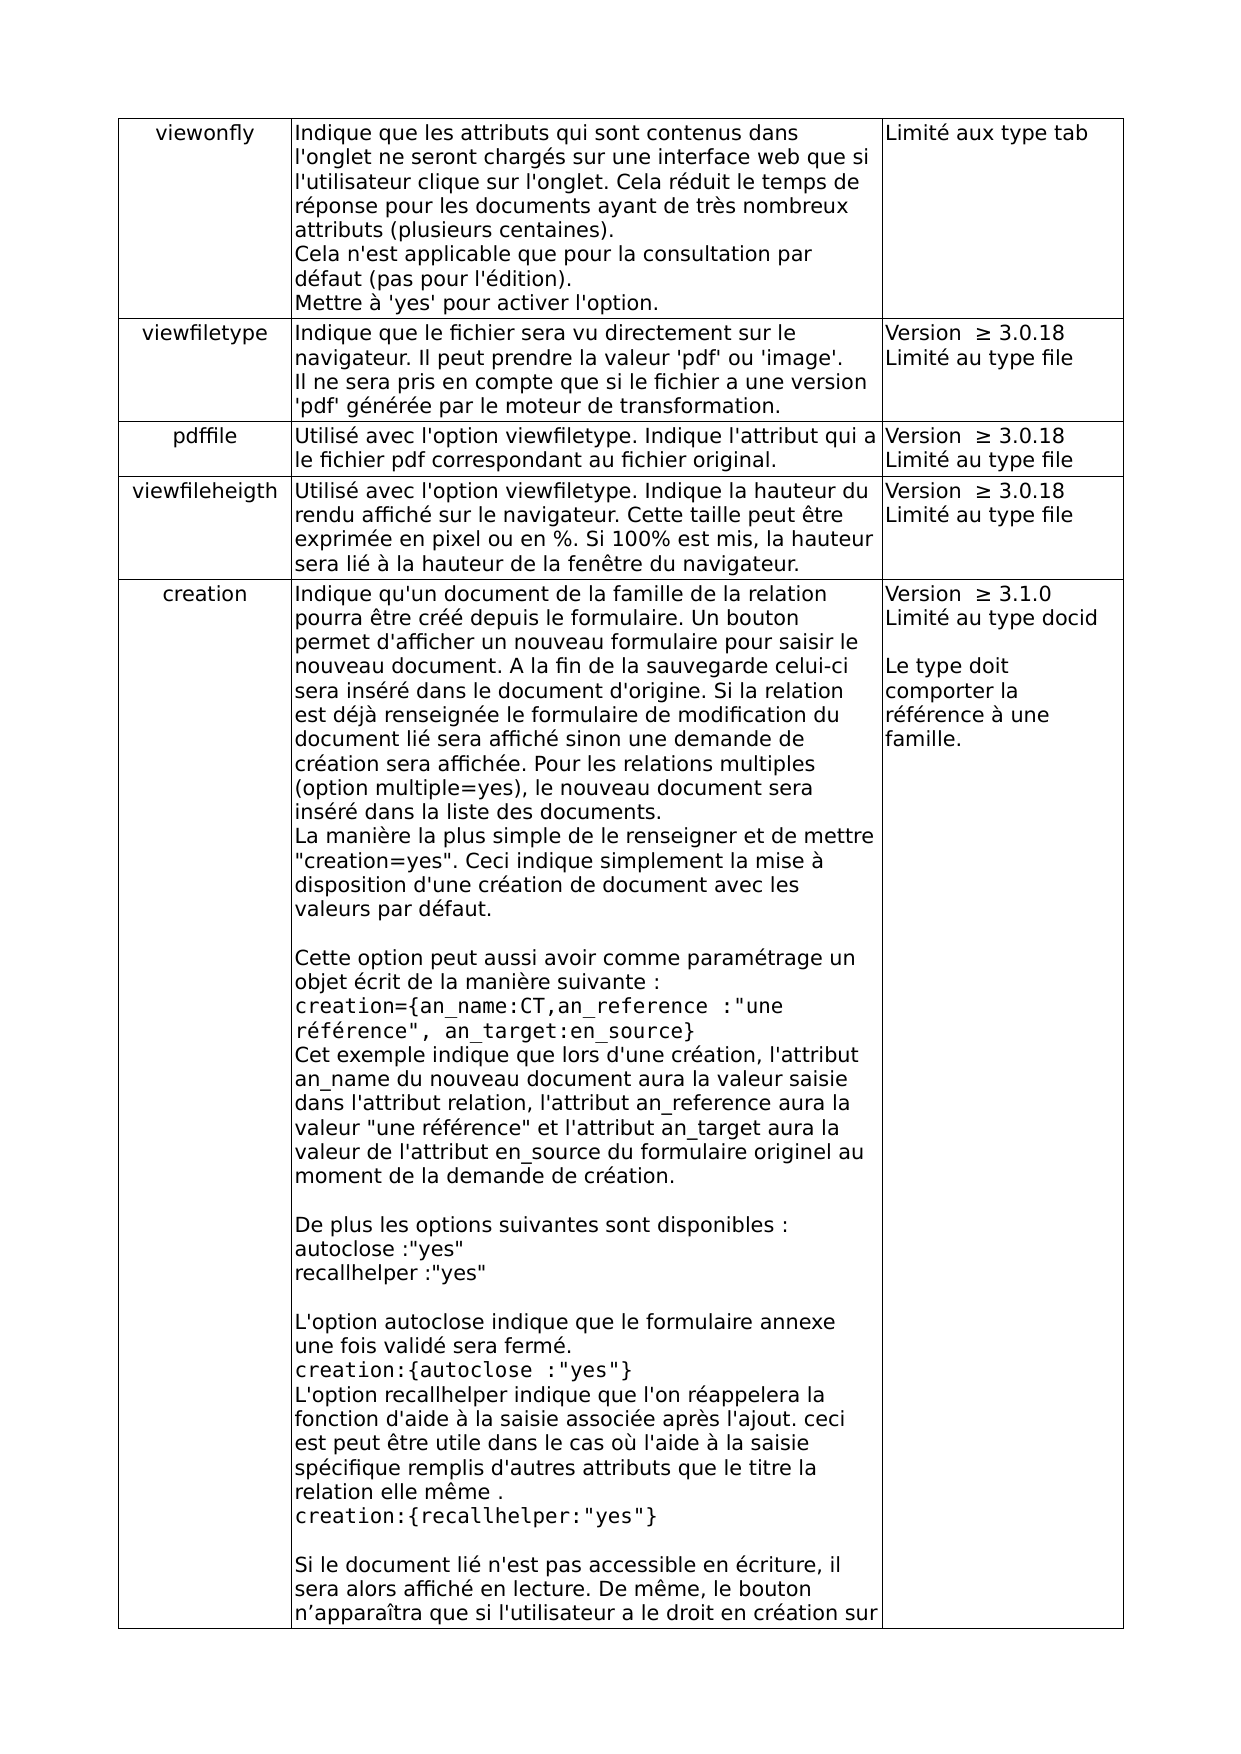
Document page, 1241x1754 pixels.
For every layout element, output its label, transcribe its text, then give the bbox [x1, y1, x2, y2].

table_cell Utilisé avec l'option viewfiletype. Indique l'attribut qui a le fichier pdf correspondant au fichier original. [292, 422, 882, 476]
table_cell Version ≥ 3.0.18 Limité au type file [883, 319, 1123, 421]
table_cell pdffile [119, 422, 291, 476]
table_cell creation [119, 580, 291, 1628]
table_cell Limité aux type tab [883, 119, 1123, 318]
table_cell Indique qu'un document de la famille de la relation pourra être créé depuis le formulaire. Un bouton permet d'afficher un nouveau formulaire pour saisir le nouveau document. A la fin de la sauvegarde celui-ci sera inséré dans le document d'origine. Si la relation est déjà renseignée le formulaire de modification du document lié sera affiché sinon une demande de création sera affichée. Pour les relations multiples (option multiple=yes), le nouveau document sera inséré dans la liste des documents. La manière la plus simple de le renseigner et de mettre "creation=yes". Ceci indique simplement la mise à disposition d'une création de document avec les valeurs par défaut. Cette option peut aussi avoir comme paramétrage un objet écrit de la manière suivante : creation={an_name:CT,an_reference :"une référence", an_target:en_source} Cet exemple indique que lors d'une création, l'attribut an_name du nouveau document aura la valeur saisie dans l'attribut relation, l'attribut an_reference aura la valeur "une référence" et l'attribut an_target aura la valeur de l'attribut en_source du formulaire originel au moment de la demande de création. De plus les options suivantes sont disponibles : autoclose :"yes" recallhelper :"yes" L'option autoclose indique que le formulaire annexe une fois validé sera fermé. creation:{autoclose :"yes"} L'option recallhelper indique que l'on réappelera la fonction d'aide à la saisie associée après l'ajout. ceci est peut être utile dans le cas où l'aide à la saisie spécifique remplis d'autres attributs que le titre la relation elle même . creation:{recallhelper:"yes"} Si le document lié n'est pas accessible en écriture, il sera alors affiché en lecture. De même, le bouton n’apparaîtra que si l'utilisateur a le droit en création sur [292, 580, 882, 1628]
table_cell Version ≥ 3.1.0 Limité au type docid Le type doit comporter la référence à une famille. [883, 580, 1123, 1628]
table_cell Utilisé avec l'option viewfiletype. Indique la hauteur du rendu affiché sur le navigateur. Cette taille peut être exprimée en pixel ou en %. Si 100% est mis, la hauteur sera lié à la hauteur de la fenêtre du navigateur. [292, 477, 882, 579]
table_cell viewfiletype [119, 319, 291, 421]
table_cell Version ≥ 3.0.18 Limité au type file [883, 477, 1123, 579]
table_cell viewfileheigth [119, 477, 291, 579]
table_cell viewonfly [119, 119, 291, 318]
table_cell Version ≥ 3.0.18 Limité au type file [883, 422, 1123, 476]
table_cell Indique que le fichier sera vu directement sur le navigateur. Il peut prendre la valeur 'pdf' ou 'image'. Il ne sera pris en compte que si le fichier a une version 'pdf' générée par le moteur de transformation. [292, 319, 882, 421]
table_cell Indique que les attributs qui sont contenus dans l'onglet ne seront chargés sur une interface web que si l'utilisateur clique sur l'onglet. Cela réduit le temps de réponse pour les documents ayant de très nombreux attributs (plusieurs centaines). Cela n'est applicable que pour la consultation par défaut (pas pour l'édition). Mettre à 'yes' pour activer l'option. [292, 119, 882, 318]
